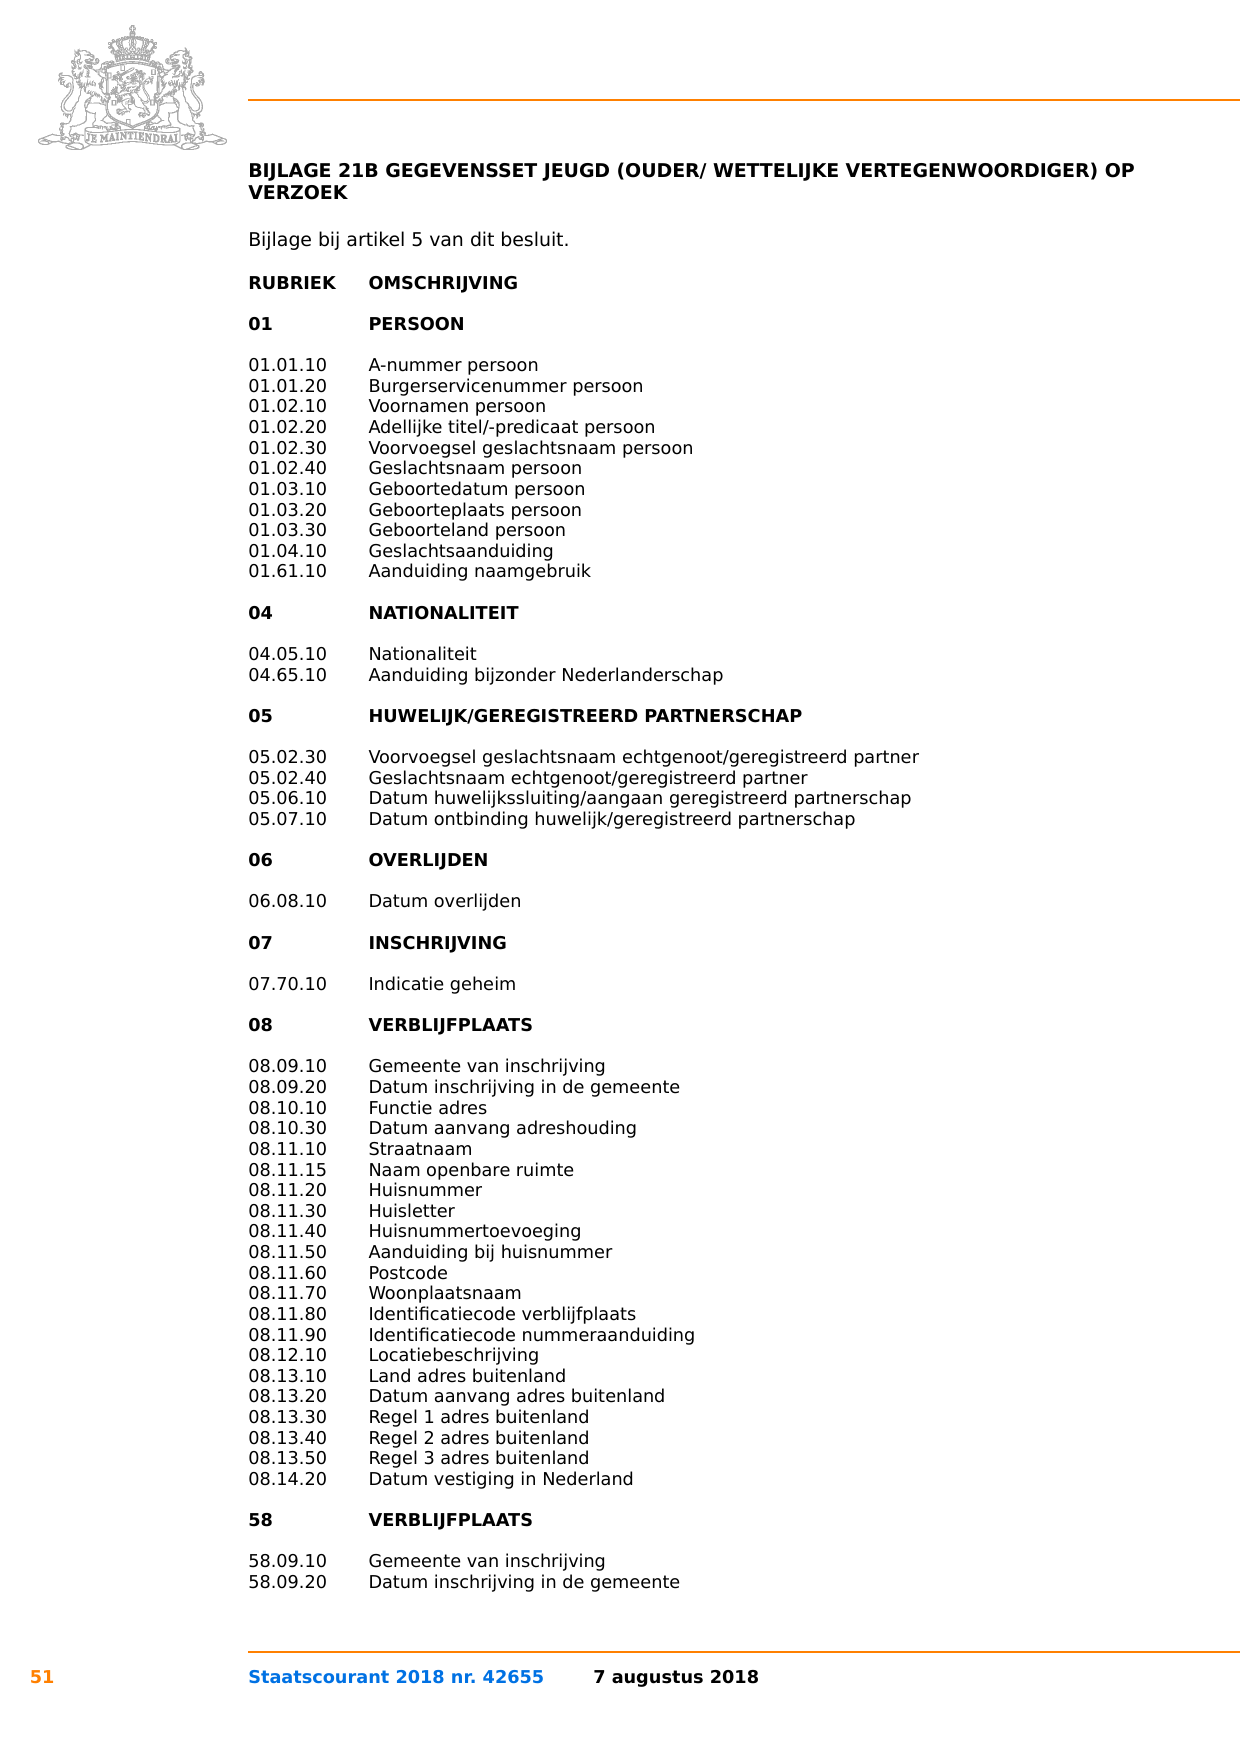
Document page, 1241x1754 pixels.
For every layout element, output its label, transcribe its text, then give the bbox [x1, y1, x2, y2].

table_cell Functie adres [363, 1098, 1163, 1118]
table_cell Straatnaam [363, 1139, 1163, 1159]
table_cell 01.01.10 [248, 355, 362, 376]
table_cell 06 [248, 850, 362, 871]
table_cell Geboorteland persoon [363, 520, 1163, 541]
table_cell [363, 685, 1163, 706]
table_cell 01.04.10 [248, 541, 362, 561]
table_cell [248, 953, 362, 974]
table_cell Aanduiding naamgebruik [363, 561, 1163, 582]
table_cell 08.13.10 [248, 1366, 362, 1386]
table_cell 08.11.50 [248, 1242, 362, 1263]
table_cell PERSOON [363, 314, 1163, 334]
table_cell 04 [248, 603, 362, 623]
table_header RUBRIEK [248, 273, 362, 293]
table_cell HUWELIJK/GEREGISTREERD PARTNERSCHAP [363, 706, 1163, 726]
table_cell 08.11.30 [248, 1201, 362, 1221]
table_cell 08.14.20 [248, 1469, 362, 1489]
table_cell 05.02.40 [248, 768, 362, 788]
table_cell [363, 335, 1163, 355]
table_cell INSCHRIJVING [363, 933, 1163, 953]
table_cell Regel 2 adres buitenland [363, 1428, 1163, 1448]
table_cell 01.03.20 [248, 500, 362, 520]
table_cell 08.11.15 [248, 1160, 362, 1180]
table_cell Huisnummer [363, 1180, 1163, 1201]
table_cell [248, 830, 362, 850]
table_cell [248, 995, 362, 1015]
table_cell Land adres buitenland [363, 1366, 1163, 1386]
table_cell 01.03.30 [248, 520, 362, 541]
table_cell [363, 995, 1163, 1015]
table_cell [248, 685, 362, 706]
table_cell 58.09.10 [248, 1551, 362, 1572]
table_cell Gemeente van inschrijving [363, 1551, 1163, 1572]
table_cell 04.65.10 [248, 665, 362, 685]
table_cell 08.11.70 [248, 1283, 362, 1304]
table_cell Datum huwelijkssluiting/aangaan geregistreerd partnerschap [363, 788, 1163, 809]
table_cell Adellijke titel/-predicaat persoon [363, 417, 1163, 438]
table_cell 05.02.30 [248, 747, 362, 768]
table_cell Identificatiecode verblijfplaats [363, 1304, 1163, 1324]
table_cell Geslachtsaanduiding [363, 541, 1163, 561]
table_cell 01 [248, 314, 362, 334]
picture [38, 25, 227, 150]
table_cell 04.05.10 [248, 644, 362, 664]
table_cell Datum aanvang adreshouding [363, 1118, 1163, 1139]
table_cell 08.11.20 [248, 1180, 362, 1201]
table_cell [248, 1490, 362, 1510]
table_cell Geboortedatum persoon [363, 479, 1163, 499]
table_cell 07.70.10 [248, 974, 362, 994]
table_cell Huisnummertoevoeging [363, 1221, 1163, 1242]
table_cell [248, 912, 362, 933]
table_cell [248, 871, 362, 891]
table_cell [248, 726, 362, 747]
table_cell Burgerservicenummer persoon [363, 376, 1163, 396]
table_cell Voorvoegsel geslachtsnaam echtgenoot/geregistreerd partner [363, 747, 1163, 768]
table_cell [363, 293, 1163, 314]
table_cell 58 [248, 1510, 362, 1531]
table_cell 08.11.40 [248, 1221, 362, 1242]
text Bijlage bij artikel 5 van dit besluit. [248, 229, 1163, 251]
table_cell Indicatie geheim [363, 974, 1163, 994]
table_cell 08.13.30 [248, 1407, 362, 1428]
table_cell Huisletter [363, 1201, 1163, 1221]
table_cell 58.09.20 [248, 1572, 362, 1593]
table_cell Datum ontbinding huwelijk/geregistreerd partnerschap [363, 809, 1163, 829]
table_cell [363, 830, 1163, 850]
table_cell 08.09.10 [248, 1056, 362, 1077]
table_cell 06.08.10 [248, 891, 362, 912]
table_cell 08.13.20 [248, 1386, 362, 1407]
table_cell [363, 623, 1163, 644]
table_cell Nationaliteit [363, 644, 1163, 664]
table_cell Datum overlijden [363, 891, 1163, 912]
table_cell 08.13.50 [248, 1448, 362, 1469]
table_cell [248, 335, 362, 355]
table_cell 08.11.80 [248, 1304, 362, 1324]
table_cell [248, 582, 362, 603]
table_cell NATIONALITEIT [363, 603, 1163, 623]
table_cell Voorvoegsel geslachtsnaam persoon [363, 438, 1163, 458]
subtitle BIJLAGE 21B GEGEVENSSET JEUGD (OUDER/ WETTELIJKE VERTEGENWOORDIGER) OP VERZOEK [248, 160, 1163, 204]
table_cell Datum aanvang adres buitenland [363, 1386, 1163, 1407]
table_cell 01.02.40 [248, 458, 362, 479]
table_cell 05 [248, 706, 362, 726]
table_cell 01.03.10 [248, 479, 362, 499]
table_cell 08.11.10 [248, 1139, 362, 1159]
table_cell Aanduiding bij huisnummer [363, 1242, 1163, 1263]
table_cell Identificatiecode nummeraanduiding [363, 1325, 1163, 1345]
table_cell Woonplaatsnaam [363, 1283, 1163, 1304]
table_cell [248, 1531, 362, 1551]
table_cell Gemeente van inschrijving [363, 1056, 1163, 1077]
table_cell Regel 1 adres buitenland [363, 1407, 1163, 1428]
table_cell Datum inschrijving in de gemeente [363, 1077, 1163, 1098]
table_cell [248, 1036, 362, 1056]
table_cell 08.10.10 [248, 1098, 362, 1118]
table_cell [363, 1036, 1163, 1056]
table_cell Postcode [363, 1263, 1163, 1283]
table_cell 01.02.20 [248, 417, 362, 438]
table_cell 01.61.10 [248, 561, 362, 582]
table_cell 08.12.10 [248, 1345, 362, 1366]
table_cell [363, 953, 1163, 974]
table_cell Geboorteplaats persoon [363, 500, 1163, 520]
table_cell Datum vestiging in Nederland [363, 1469, 1163, 1489]
table_cell 05.06.10 [248, 788, 362, 809]
table_cell Geslachtsnaam persoon [363, 458, 1163, 479]
table_cell [363, 582, 1163, 603]
table_cell 07 [248, 933, 362, 953]
table_cell 01.01.20 [248, 376, 362, 396]
table_cell A-nummer persoon [363, 355, 1163, 376]
table_cell 01.02.10 [248, 396, 362, 417]
table_cell 08.11.90 [248, 1325, 362, 1345]
table_cell 08.10.30 [248, 1118, 362, 1139]
table_cell Geslachtsnaam echtgenoot/geregistreerd partner [363, 768, 1163, 788]
table_cell 08.13.40 [248, 1428, 362, 1448]
table_cell [363, 871, 1163, 891]
table_cell Aanduiding bijzonder Nederlanderschap [363, 665, 1163, 685]
table_cell [248, 623, 362, 644]
table_cell 08 [248, 1015, 362, 1036]
table_cell Regel 3 adres buitenland [363, 1448, 1163, 1469]
table_cell Datum inschrijving in de gemeente [363, 1572, 1163, 1593]
table_cell [248, 293, 362, 314]
table_header OMSCHRIJVING [363, 273, 1163, 293]
table_cell 08.11.60 [248, 1263, 362, 1283]
table_cell 01.02.30 [248, 438, 362, 458]
table_cell 08.09.20 [248, 1077, 362, 1098]
table_cell 05.07.10 [248, 809, 362, 829]
table_cell Voornamen persoon [363, 396, 1163, 417]
table_cell [363, 912, 1163, 933]
table_cell VERBLIJFPLAATS [363, 1015, 1163, 1036]
table_cell OVERLIJDEN [363, 850, 1163, 871]
table_cell Locatiebeschrijving [363, 1345, 1163, 1366]
table_cell [363, 1490, 1163, 1510]
table_cell [363, 1531, 1163, 1551]
table_cell VERBLIJFPLAATS [363, 1510, 1163, 1531]
table_cell Naam openbare ruimte [363, 1160, 1163, 1180]
table_cell [363, 726, 1163, 747]
